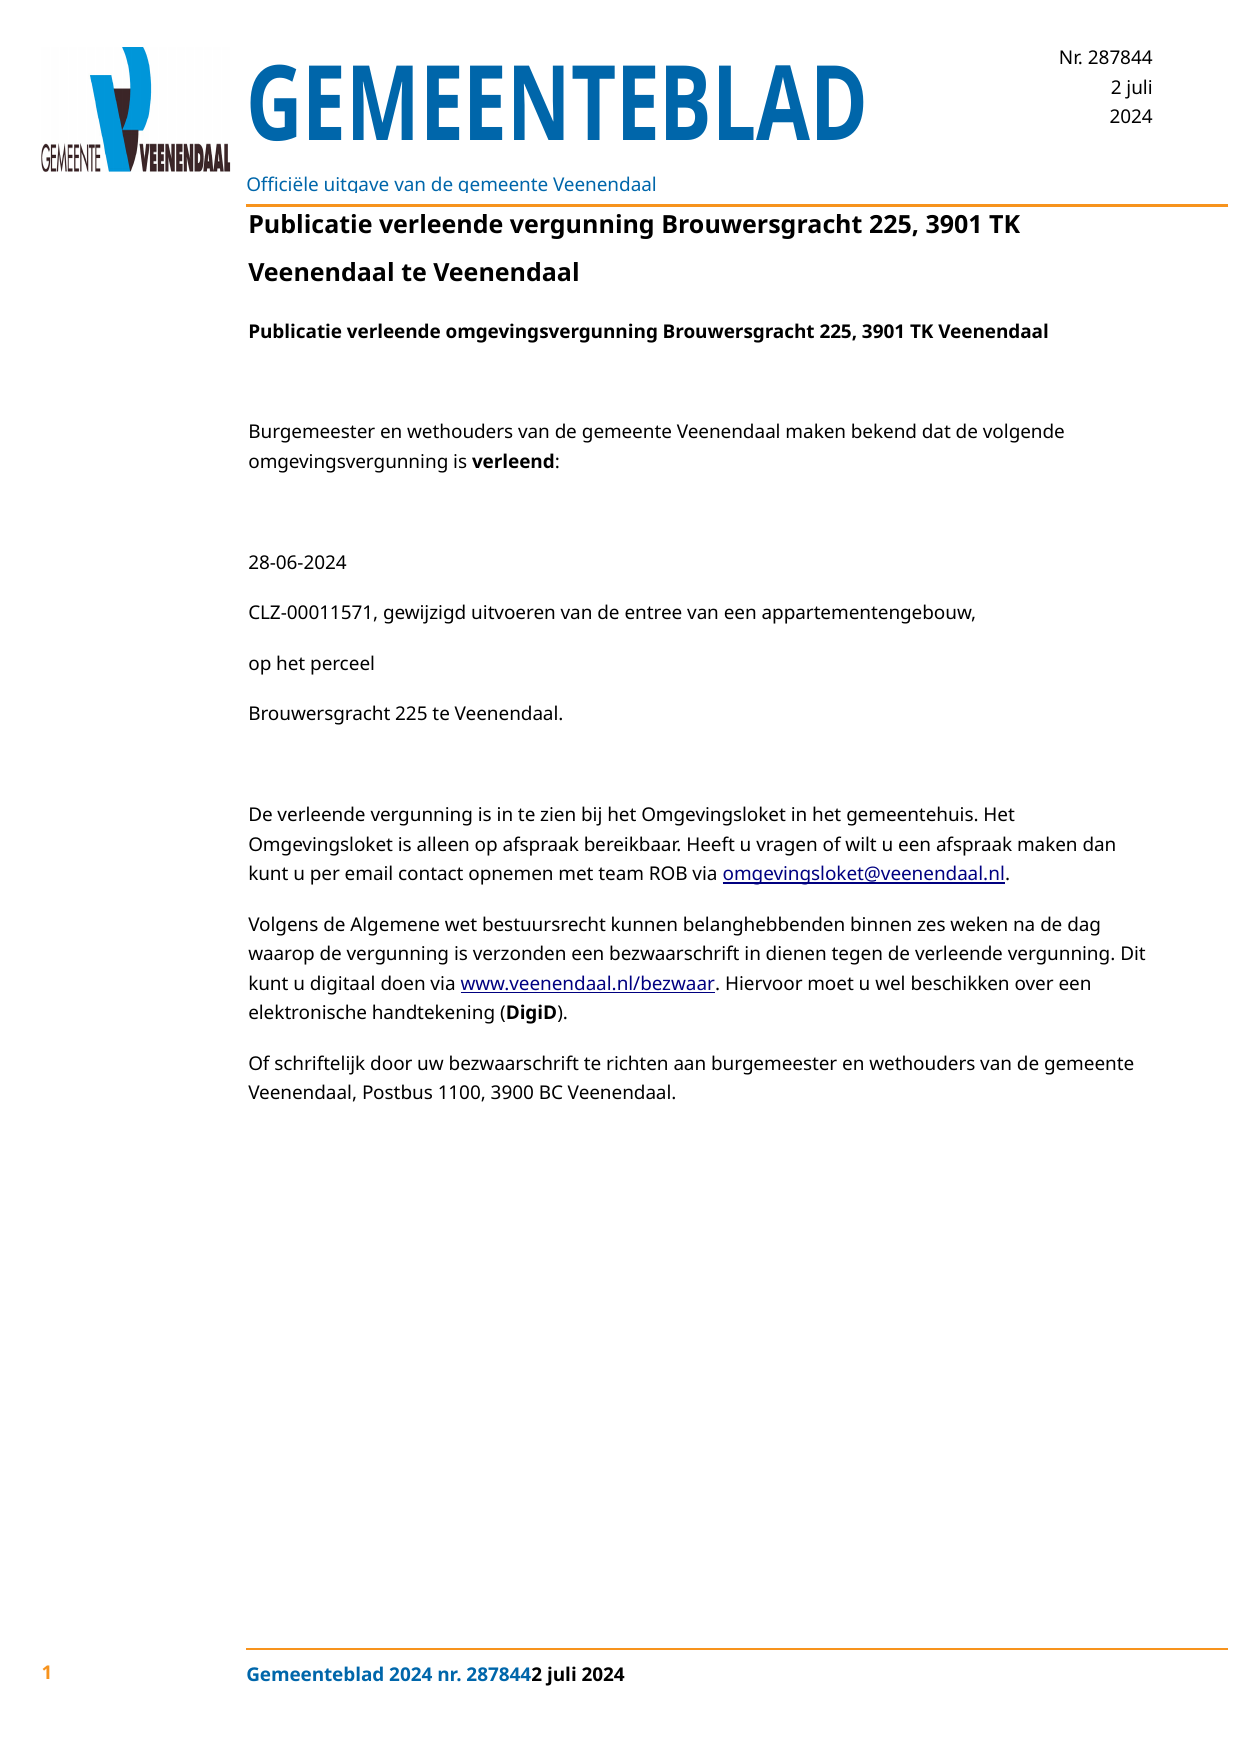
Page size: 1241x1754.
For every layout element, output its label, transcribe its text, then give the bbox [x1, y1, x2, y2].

text Of schriftelijk door uw bezwaarschrift te richten aan burgemeester en wethouders van de gemeente Veenendaal, Postbus 1100, 3900 BC Veenendaal. [248, 1050, 1152, 1105]
text De verleende vergunning is in te zien bij het Omgevingsloket in het gemeentehuis. Het Omgevingsloket is alleen op afspraak bereikbaar. Heeft u vragen of wilt u een afspraak maken dan kunt u per email contact opnemen met team ROB via omgevingsloket@veenendaal.nl. [248, 801, 1152, 886]
picture [123, 47, 231, 172]
text CLZ-00011571, gewijzigd uitvoeren van de entree van een appartementengebouw, [248, 599, 1152, 625]
text Volgens de Algemene wet bestuursrecht kunnen belanghebbenden binnen zes weken na de dag waarop de vergunning is verzonden een bezwaarschrift in dienen tegen de verleende vergunning. Dit kunt u digitaal doen via www.veenendaal.nl/bezwaar. Hiervoor moet u wel beschikken over een elektronische handtekening (DigiD). [248, 911, 1152, 1025]
text op het perceel [248, 650, 1152, 676]
picture [41, 47, 130, 172]
text Brouwersgracht 225 te Veenendaal. [248, 700, 1152, 726]
text 28-06-2024 [248, 549, 1152, 575]
text Publicatie verleende omgevingsvergunning Brouwersgracht 225, 3901 TK Veenendaal [248, 318, 1152, 344]
text Burgemeester en wethouders van de gemeente Veenendaal maken bekend dat de volgende omgevingsvergunning is verleend: [248, 419, 1152, 474]
text Publicatie verleende vergunning Brouwersgracht 225, 3901 TK Veenendaal te Veenendaal [248, 207, 1152, 288]
